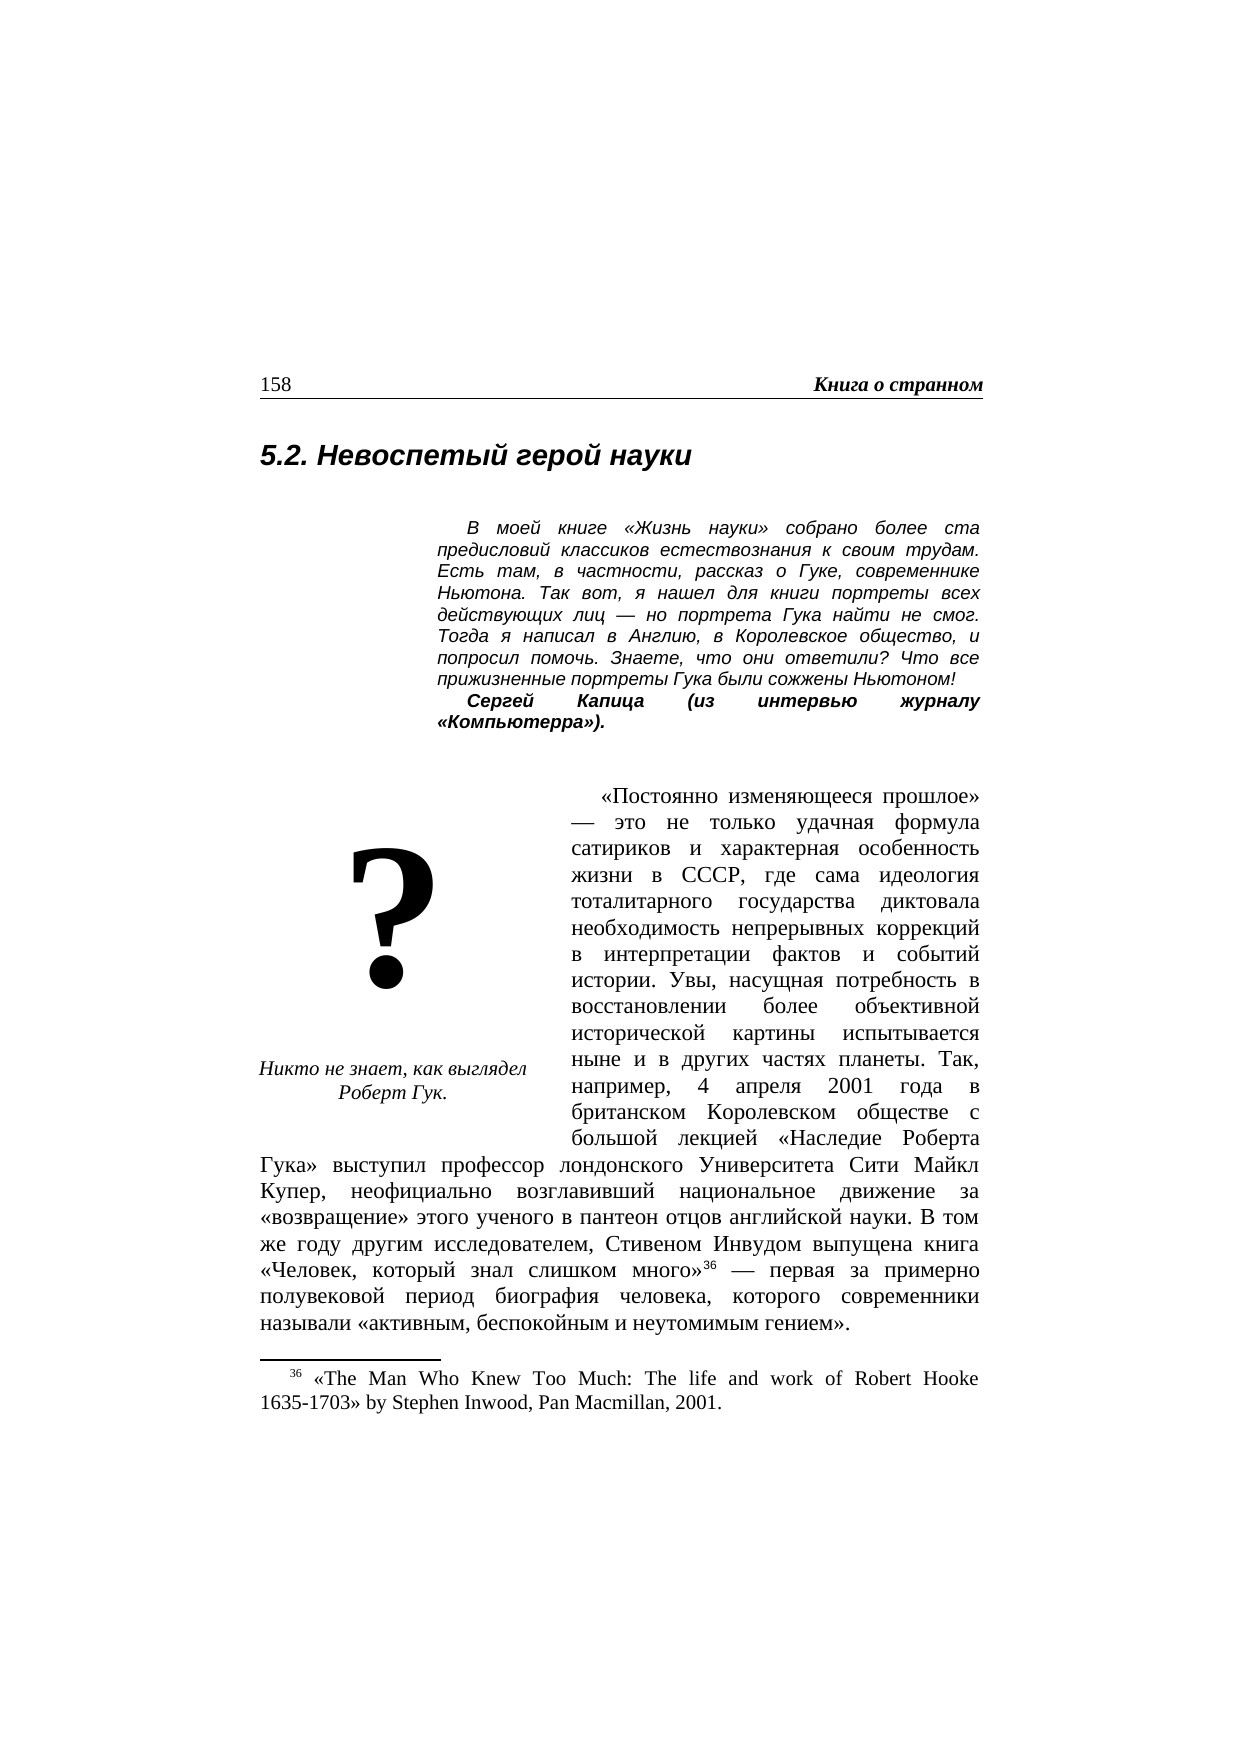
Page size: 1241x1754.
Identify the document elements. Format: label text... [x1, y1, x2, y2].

subtitle 5.2. Невоспетый герой науки [260, 438, 980, 472]
text Сергей Капица (из интервью журналу «Компьютерра»). [437, 689, 980, 733]
text Никто не знает, как выглядел Роберт Гук. [248, 1056, 537, 1104]
text «The Man Who Knew Too Much: The life and work of Robert Hooke 1635‑1703» by Stephen Inwood, Pan Macmillan, 2001. [260, 1366, 980, 1414]
text ? [248, 792, 537, 1031]
text «Постоянно изменяющееся прошлое» — это не только удачная формула сатириков и характерная особенность жизни в СССР, где сама идеология тоталитарного государства диктовала необходимость непрерывных коррекций в интерпретации фактов и событий истории. Увы, насущная потребность в восстановлении более объективной исторической картины испытывается ныне и в других частях планеты. Так, например, 4 апреля 2001 года в британском Королевском обществе с большой лекцией «Наследие Роберта Гука» выступил профессор лондонского Университета Сити Майкл Купер, неофициально возглавивший национальное движение за «возвращение» этого ученого в пантеон отцов английской науки. В том же году другим исследователем, Стивеном Инвудом выпущена книга «Человек, который знал слишком много» — первая за примерно полувековой период биография человека, которого современники называли «активным, беспокойным и неутомимым гением». [260, 782, 980, 1335]
text В моей книге «Жизнь науки» собрано более ста предисловий классиков естествознания к своим трудам. Есть там, в частности, рассказ о Гуке, современнике Ньютона. Так вот, я нашел для книги портреты всех действующих лиц — но портрета Гука найти не смог. Тогда я написал в Англию, в Королевское общество, и попросил помочь. Знаете, что они ответили? Что все прижизненные портреты Гука были сожжены Ньютоном! [437, 517, 980, 689]
